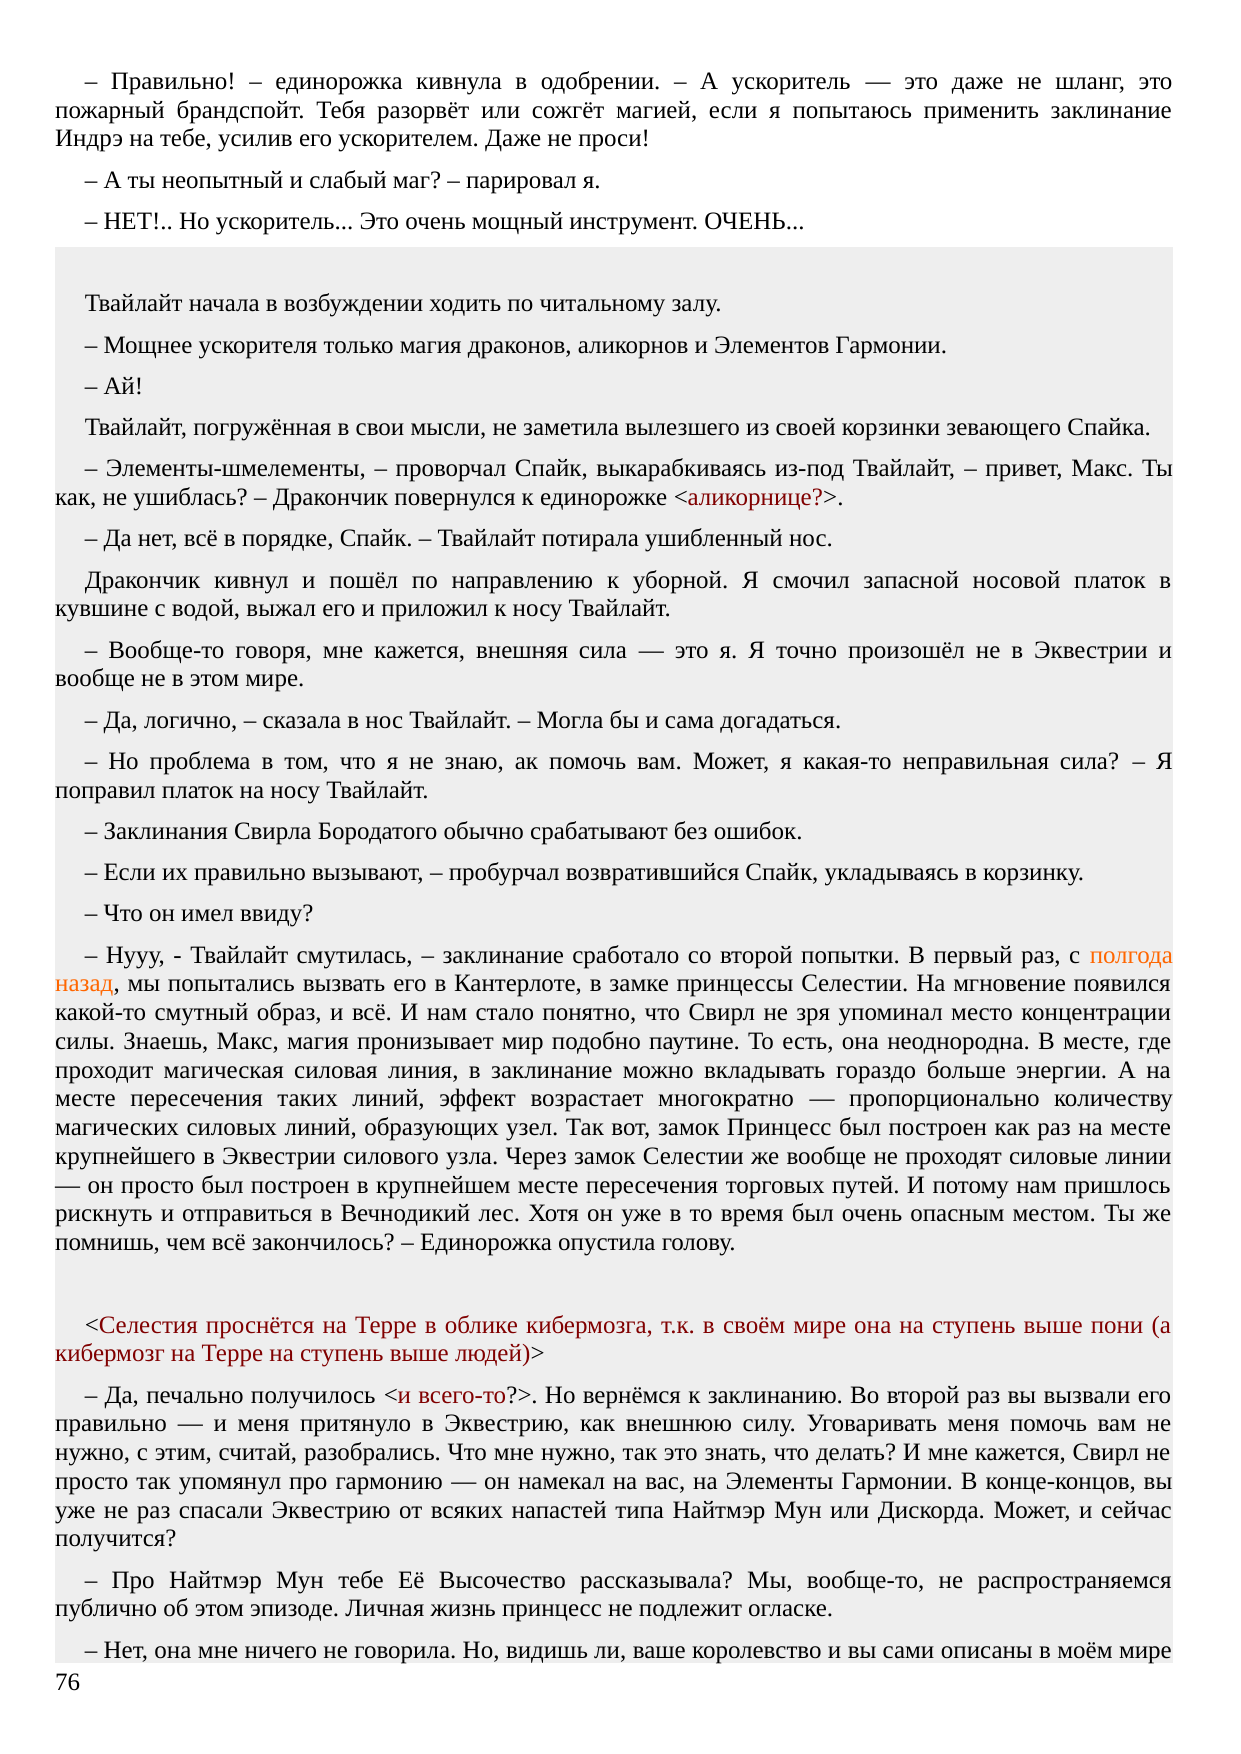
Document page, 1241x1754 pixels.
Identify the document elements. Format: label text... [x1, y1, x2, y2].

text – Мощнее ускорителя только магия драконов, аликорнов и Элементов Гармонии. [55, 330, 1173, 358]
text – Элементы-шмелементы, – проворчал Спайк, выкарабкиваясь из-под Твайлайт, – привет, Макс. Ты как, не ушиблась? – Дракончик повернулся к единорожке <аликорнице?>. [55, 453, 1173, 511]
text – Да, печально получилось <и всего-то?>. Но вернёмся к заклинанию. Во второй раз вы вызвали его правильно — и меня притянуло в Эквестрию, как внешнюю силу. Уговаривать меня помочь вам не нужно, с этим, считай, разобрались. Что мне нужно, так это знать, что делать? И мне кажется, Свирл не просто так упомянул про гармонию — он намекал на вас, на Элементы Гармонии. В конце-концов, вы уже не раз спасали Эквестрию от всяких напастей типа Найтмэр Мун или Дискорда. Может, и сейчас получится? [55, 1380, 1173, 1552]
text – Да нет, всё в порядке, Спайк. – Твайлайт потирала ушибленный нос. [55, 523, 1173, 552]
text – Что он имел ввиду? [55, 898, 1173, 927]
text – А ты неопытный и слабый маг? – парировал я. [55, 165, 1173, 193]
text – Вообще-то говоря, мне кажется, внешняя сила — это я. Я точно произошёл не в Эквестрии и вообще не в этом мире. [55, 635, 1173, 692]
text – Нет, она мне ничего не говорила. Но, видишь ли, ваше королевство и вы сами описаны в моём мире [55, 1635, 1173, 1663]
text <Селестия проснётся на Терре в облике кибермозга, т.к. в своём мире она на ступень выше пони (а кибермозг на Терре на ступень выше людей)> [55, 1310, 1173, 1367]
text Твайлайт начала в возбуждении ходить по читальному залу. [55, 288, 1173, 317]
text – Заклинания Свирла Бородатого обычно срабатывают без ошибок. [55, 816, 1173, 845]
text – Да, логично, – сказала в нос Твайлайт. – Могла бы и сама догадаться. [55, 705, 1173, 733]
text Твайлайт, погружённая в свои мысли, не заметила вылезшего из своей корзинки зевающего Спайка. [55, 412, 1173, 441]
text Дракончик кивнул и пошёл по направлению к уборной. Я смочил запасной носовой платок в кувшине с водой, выжал его и приложил к носу Твайлайт. [55, 565, 1173, 622]
text – Ай! [55, 371, 1173, 400]
text – НЕТ!.. Но ускоритель... Это очень мощный инструмент. ОЧЕНЬ... [55, 206, 1173, 235]
text – Правильно! – единорожка кивнула в одобрении. – А ускоритель — это даже не шланг, это пожарный брандспойт. Тебя разорвёт или сожгёт магией, если я попытаюсь применить заклинание Индрэ на тебе, усилив его ускорителем. Даже не проси! [55, 66, 1173, 152]
text – Нууу, - Твайлайт смутилась, – заклинание сработало со второй попытки. В первый раз, с полгода назад, мы попытались вызвать его в Кантерлоте, в замке принцессы Селестии. На мгновение появился какой-то смутный образ, и всё. И нам стало понятно, что Свирл не зря упоминал место концентрации силы. Знаешь, Макс, магия пронизывает мир подобно паутине. То есть, она неоднородна. В месте, где проходит магическая силовая линия, в заклинание можно вкладывать гораздо больше энергии. А на месте пересечения таких линий, эффект возрастает многократно — пропорционально количеству магических силовых линий, образующих узел. Так вот, замок Принцесс был построен как раз на месте крупнейшего в Эквестрии силового узла. Через замок Селестии же вообще не проходят силовые линии — он просто был построен в крупнейшем месте пересечения торговых путей. И потому нам пришлось рискнуть и отправиться в Вечнодикий лес. Хотя он уже в то время был очень опасным местом. Ты же помнишь, чем всё закончилось? – Единорожка опустила голову. [55, 940, 1173, 1256]
text – Но проблема в том, что я не знаю, ак помочь вам. Может, я какая-то неправильная сила? – Я поправил платок на носу Твайлайт. [55, 746, 1173, 803]
text – Если их правильно вызывают, – пробурчал возвратившийся Спайк, укладываясь в корзинку. [55, 857, 1173, 886]
text – Про Найтмэр Мун тебе Её Высочество рассказывала? Мы, вообще-то, не распространяемся публично об этом эпизоде. Личная жизнь принцесс не подлежит огласке. [55, 1565, 1173, 1622]
